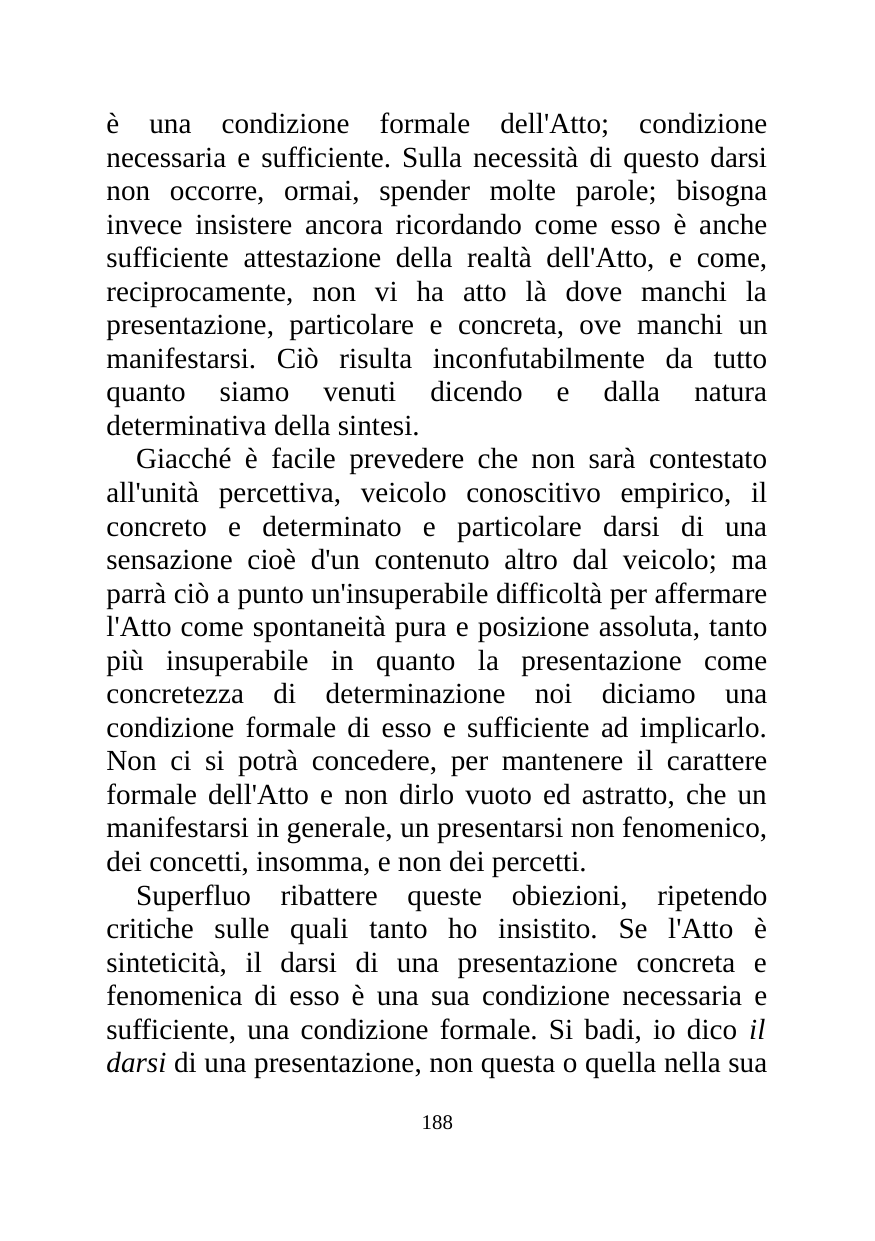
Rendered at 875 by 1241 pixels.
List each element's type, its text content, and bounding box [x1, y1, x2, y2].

text Giacché è facile prevedere che non sarà contestato all'unità percettiva, veicolo conoscitivo empirico, il concreto e determinato e particolare darsi di una sensazione cioè d'un contenuto altro dal veicolo; ma parrà ciò a punto un'insuperabile difficoltà per affermare l'Atto come spontaneità pura e posizione assoluta, tanto più insuperabile in quanto la presentazione come concretezza di determinazione noi diciamo una condizione formale di esso e sufficiente ad implicarlo. Non ci si potrà concedere, per mantenere il carattere formale dell'Atto e non dirlo vuoto ed astratto, che un manifestarsi in generale, un presentarsi non fenomenico, dei concetti, insomma, e non dei percetti. [106, 442, 768, 878]
text è una condizione formale dell'Atto; condizione necessaria e sufficiente. Sulla necessità di questo darsi non occorre, ormai, spender molte parole; bisogna invece insistere ancora ricordando come esso è anche sufficiente attestazione della realtà dell'Atto, e come, reciprocamente, non vi ha atto là dove manchi la presentazione, particolare e concreta, ove manchi un manifestarsi. Ciò risulta inconfutabilmente da tutto quanto siamo venuti dicendo e dalla natura determinativa della sintesi. [106, 106, 768, 442]
text Superfluo ribattere queste obiezioni, ripetendo critiche sulle quali tanto ho insistito. Se l'Atto è sinteticità, il darsi di una presentazione concreta e fenomenica di esso è una sua condizione necessaria e sufficiente, una condizione formale. Si badi, io dico il darsi di una presentazione, non questa o quella nella sua [106, 878, 768, 1079]
